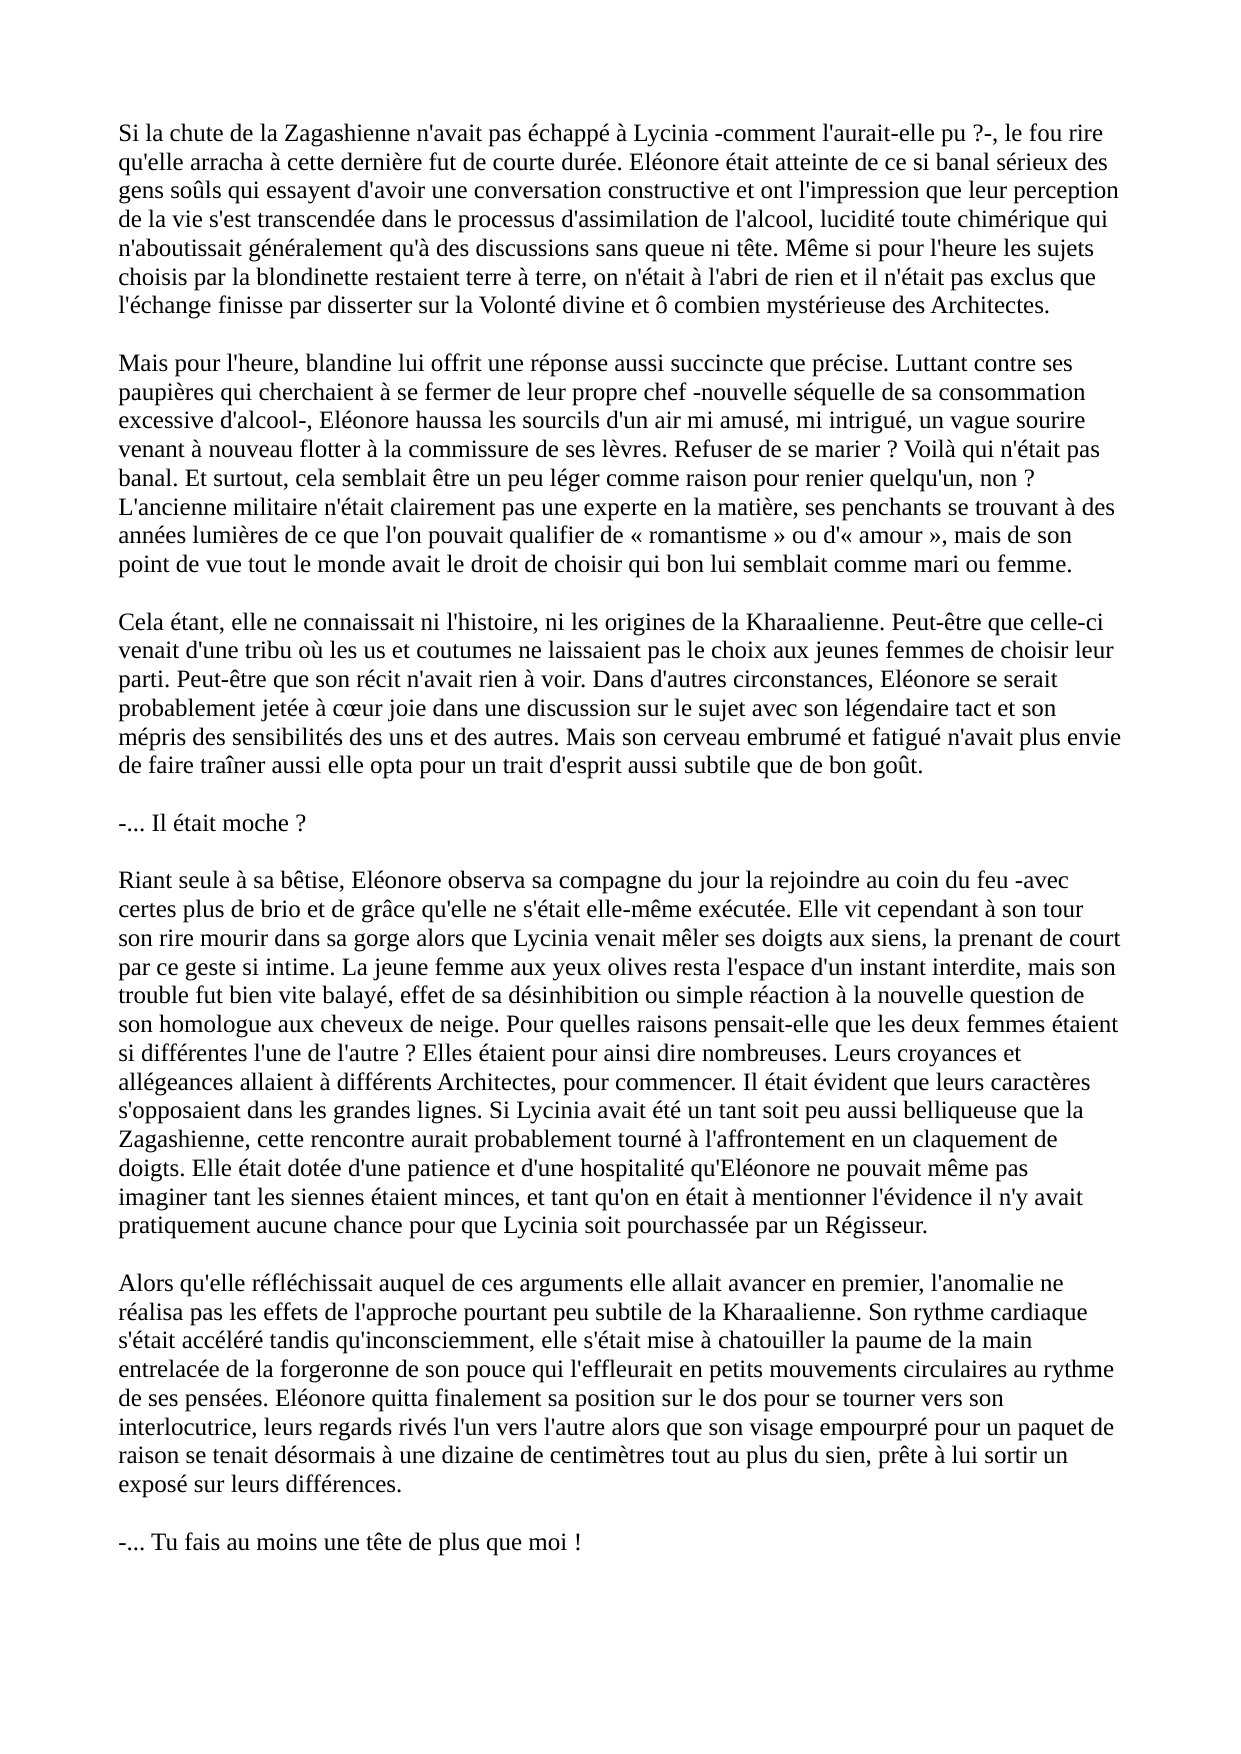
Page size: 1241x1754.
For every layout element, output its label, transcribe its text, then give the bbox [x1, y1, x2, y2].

text Si la chute de la Zagashienne n'avait pas échappé à Lycinia -comment l'aurait-elle pu ?-, le fou rire qu'elle arracha à cette dernière fut de courte durée. Eléonore était atteinte de ce si banal sérieux des gens soûls qui essayent d'avoir une conversation constructive et ont l'impression que leur perception de la vie s'est transcendée dans le processus d'assimilation de l'alcool, lucidité toute chimérique qui n'aboutissait généralement qu'à des discussions sans queue ni tête. Même si pour l'heure les sujets choisis par la blondinette restaient terre à terre, on n'était à l'abri de rien et il n'était pas exclus que l'échange finisse par disserter sur la Volonté divine et ô combien mystérieuse des Architectes. [118, 118, 1122, 319]
text -... Il était moche ? [118, 808, 1122, 837]
text Mais pour l'heure, blandine lui offrit une réponse aussi succincte que précise. Luttant contre ses paupières qui cherchaient à se fermer de leur propre chef -nouvelle séquelle de sa consommation excessive d'alcool-, Eléonore haussa les sourcils d'un air mi amusé, mi intrigué, un vague sourire venant à nouveau flotter à la commissure de ses lèvres. Refuser de se marier ? Voilà qui n'était pas banal. Et surtout, cela semblait être un peu léger comme raison pour renier quelqu'un, non ? L'ancienne militaire n'était clairement pas une experte en la matière, ses penchants se trouvant à des années lumières de ce que l'on pouvait qualifier de « romantisme » ou d'« amour », mais de son point de vue tout le monde avait le droit de choisir qui bon lui semblait comme mari ou femme. [118, 348, 1122, 578]
text -... Tu fais au moins une tête de plus que moi ! [118, 1527, 1122, 1556]
text Cela étant, elle ne connaissait ni l'histoire, ni les origines de la Kharaalienne. Peut-être que celle-ci venait d'une tribu où les us et coutumes ne laissaient pas le choix aux jeunes femmes de choisir leur parti. Peut-être que son récit n'avait rien à voir. Dans d'autres circonstances, Eléonore se serait probablement jetée à cœur joie dans une discussion sur le sujet avec son légendaire tact et son mépris des sensibilités des uns et des autres. Mais son cerveau embrumé et fatigué n'avait plus envie de faire traîner aussi elle opta pour un trait d'esprit aussi subtile que de bon goût. [118, 607, 1122, 779]
text Alors qu'elle réfléchissait auquel de ces arguments elle allait avancer en premier, l'anomalie ne réalisa pas les effets de l'approche pourtant peu subtile de la Kharaalienne. Son rythme cardiaque s'était accéléré tandis qu'inconsciemment, elle s'était mise à chatouiller la paume de la main entrelacée de la forgeronne de son pouce qui l'effleurait en petits mouvements circulaires au rythme de ses pensées. Eléonore quitta finalement sa position sur le dos pour se tourner vers son interlocutrice, leurs regards rivés l'un vers l'autre alors que son visage empourpré pour un paquet de raison se tenait désormais à une dizaine de centimètres tout au plus du sien, prête à lui sortir un exposé sur leurs différences. [118, 1268, 1122, 1498]
text Riant seule à sa bêtise, Eléonore observa sa compagne du jour la rejoindre au coin du feu -avec certes plus de brio et de grâce qu'elle ne s'était elle-même exécutée. Elle vit cependant à son tour son rire mourir dans sa gorge alors que Lycinia venait mêler ses doigts aux siens, la prenant de court par ce geste si intime. La jeune femme aux yeux olives resta l'espace d'un instant interdite, mais son trouble fut bien vite balayé, effet de sa désinhibition ou simple réaction à la nouvelle question de son homologue aux cheveux de neige. Pour quelles raisons pensait-elle que les deux femmes étaient si différentes l'une de l'autre ? Elles étaient pour ainsi dire nombreuses. Leurs croyances et allégeances allaient à différents Architectes, pour commencer. Il était évident que leurs caractères s'opposaient dans les grandes lignes. Si Lycinia avait été un tant soit peu aussi belliqueuse que la Zagashienne, cette rencontre aurait probablement tourné à l'affrontement en un claquement de doigts. Elle était dotée d'une patience et d'une hospitalité qu'Eléonore ne pouvait même pas imaginer tant les siennes étaient minces, et tant qu'on en était à mentionner l'évidence il n'y avait pratiquement aucune chance pour que Lycinia soit pourchassée par un Régisseur. [118, 866, 1122, 1239]
